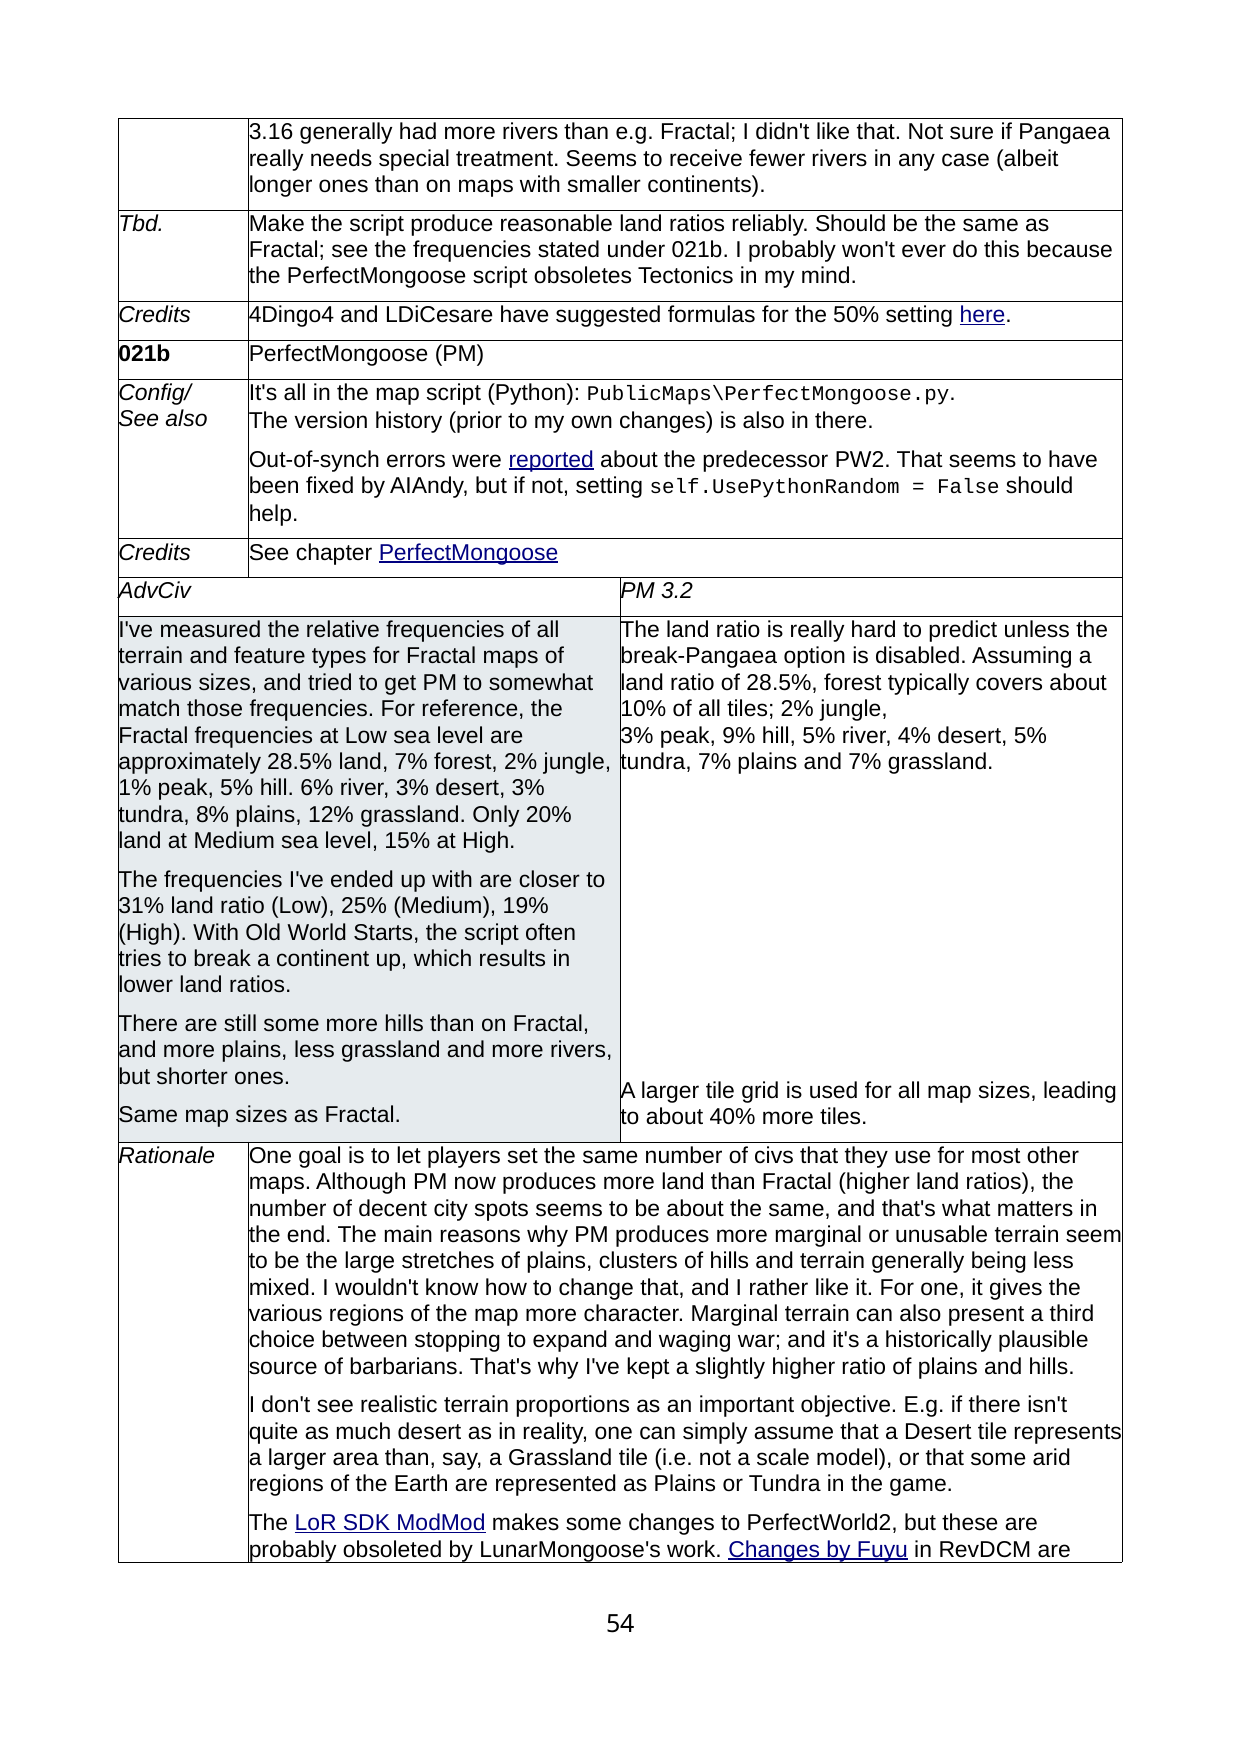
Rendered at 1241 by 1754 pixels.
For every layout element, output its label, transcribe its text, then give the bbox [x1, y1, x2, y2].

table_cell Config/ See also [119, 380, 248, 538]
table_cell PerfectMongoose (PM) [249, 341, 1122, 379]
table_cell The land ratio is really hard to predict unless the break-Pangaea option is disabled. Assuming a land ratio of 28.5%, forest typically covers about 10% of all tiles; 2% jungle, 3% peak, 9% hill, 5% river, 4% desert, 5% tundra, 7% plains and 7% grassland. A larger tile grid is used for all map sizes, leading to about 40% more tiles. [621, 617, 1122, 1142]
table_cell It's all in the map script (Python): PublicMaps\PerfectMongoose.py. The version history (prior to my own changes) is also in there. Out-of-synch errors were reported about the predecessor PW2. That seems to have been fixed by AIAndy, but if not, setting self.UsePythonRandom = False should help. [249, 380, 1122, 538]
table_cell [119, 119, 248, 210]
table_cell Credits [119, 539, 248, 577]
table_cell 021b [119, 341, 248, 379]
table_cell Rationale [119, 1143, 248, 1562]
table_cell I've measured the relative frequencies of all terrain and feature types for Fractal maps of various sizes, and tried to get PM to somewhat match those frequencies. For reference, the Fractal frequencies at Low sea level are approximately 28.5% land, 7% forest, 2% jungle, 1% peak, 5% hill. 6% river, 3% desert, 3% tundra, 8% plains, 12% grassland. Only 20% land at Medium sea level, 15% at High. The frequencies I've ended up with are closer to 31% land ratio (Low), 25% (Medium), 19% (High). With Old World Starts, the script often tries to break a continent up, which results in lower land ratios. There are still some more hills than on Fractal, and more plains, less grassland and more rivers, but shorter ones. Same map sizes as Fractal. [119, 617, 620, 1142]
table_cell Tbd. [119, 211, 248, 301]
table_cell 4Dingo4 and LDiCesare have suggested formulas for the 50% setting here. [249, 302, 1122, 340]
table_cell Make the script produce reasonable land ratios reliably. Should be the same as Fractal; see the frequencies stated under 021b. I probably won't ever do this because the PerfectMongoose script obsoletes Tectonics in my mind. [249, 211, 1122, 301]
table_cell One goal is to let players set the same number of civs that they use for most other maps. Although PM now produces more land than Fractal (higher land ratios), the number of decent city spots seems to be about the same, and that's what matters in the end. The main reasons why PM produces more marginal or unusable terrain seem to be the large stretches of plains, clusters of hills and terrain generally being less mixed. I wouldn't know how to change that, and I rather like it. For one, it gives the various regions of the map more character. Marginal terrain can also present a third choice between stopping to expand and waging war; and it's a historically plausible source of barbarians. That's why I've kept a slightly higher ratio of plains and hills. I don't see realistic terrain proportions as an important objective. E.g. if there isn't quite as much desert as in reality, one can simply assume that a Desert tile represents a larger area than, say, a Grassland tile (i.e. not a scale model), or that some arid regions of the Earth are represented as Plains or Tundra in the game. The LoR SDK ModMod makes some changes to PerfectWorld2, but these are probably obsoleted by LunarMongoose's work. Changes by Fuyu in RevDCM are [249, 1143, 1122, 1562]
table_cell AdvCiv [119, 578, 620, 616]
table_cell PM 3.2 [621, 578, 1122, 616]
table_cell Credits [119, 302, 248, 340]
table_cell 3.16 generally had more rivers than e.g. Fractal; I didn't like that. Not sure if Pangaea really needs special treatment. Seems to receive fewer rivers in any case (albeit longer ones than on maps with smaller continents). [249, 119, 1122, 210]
table_cell See chapter PerfectMongoose [249, 539, 1122, 577]
